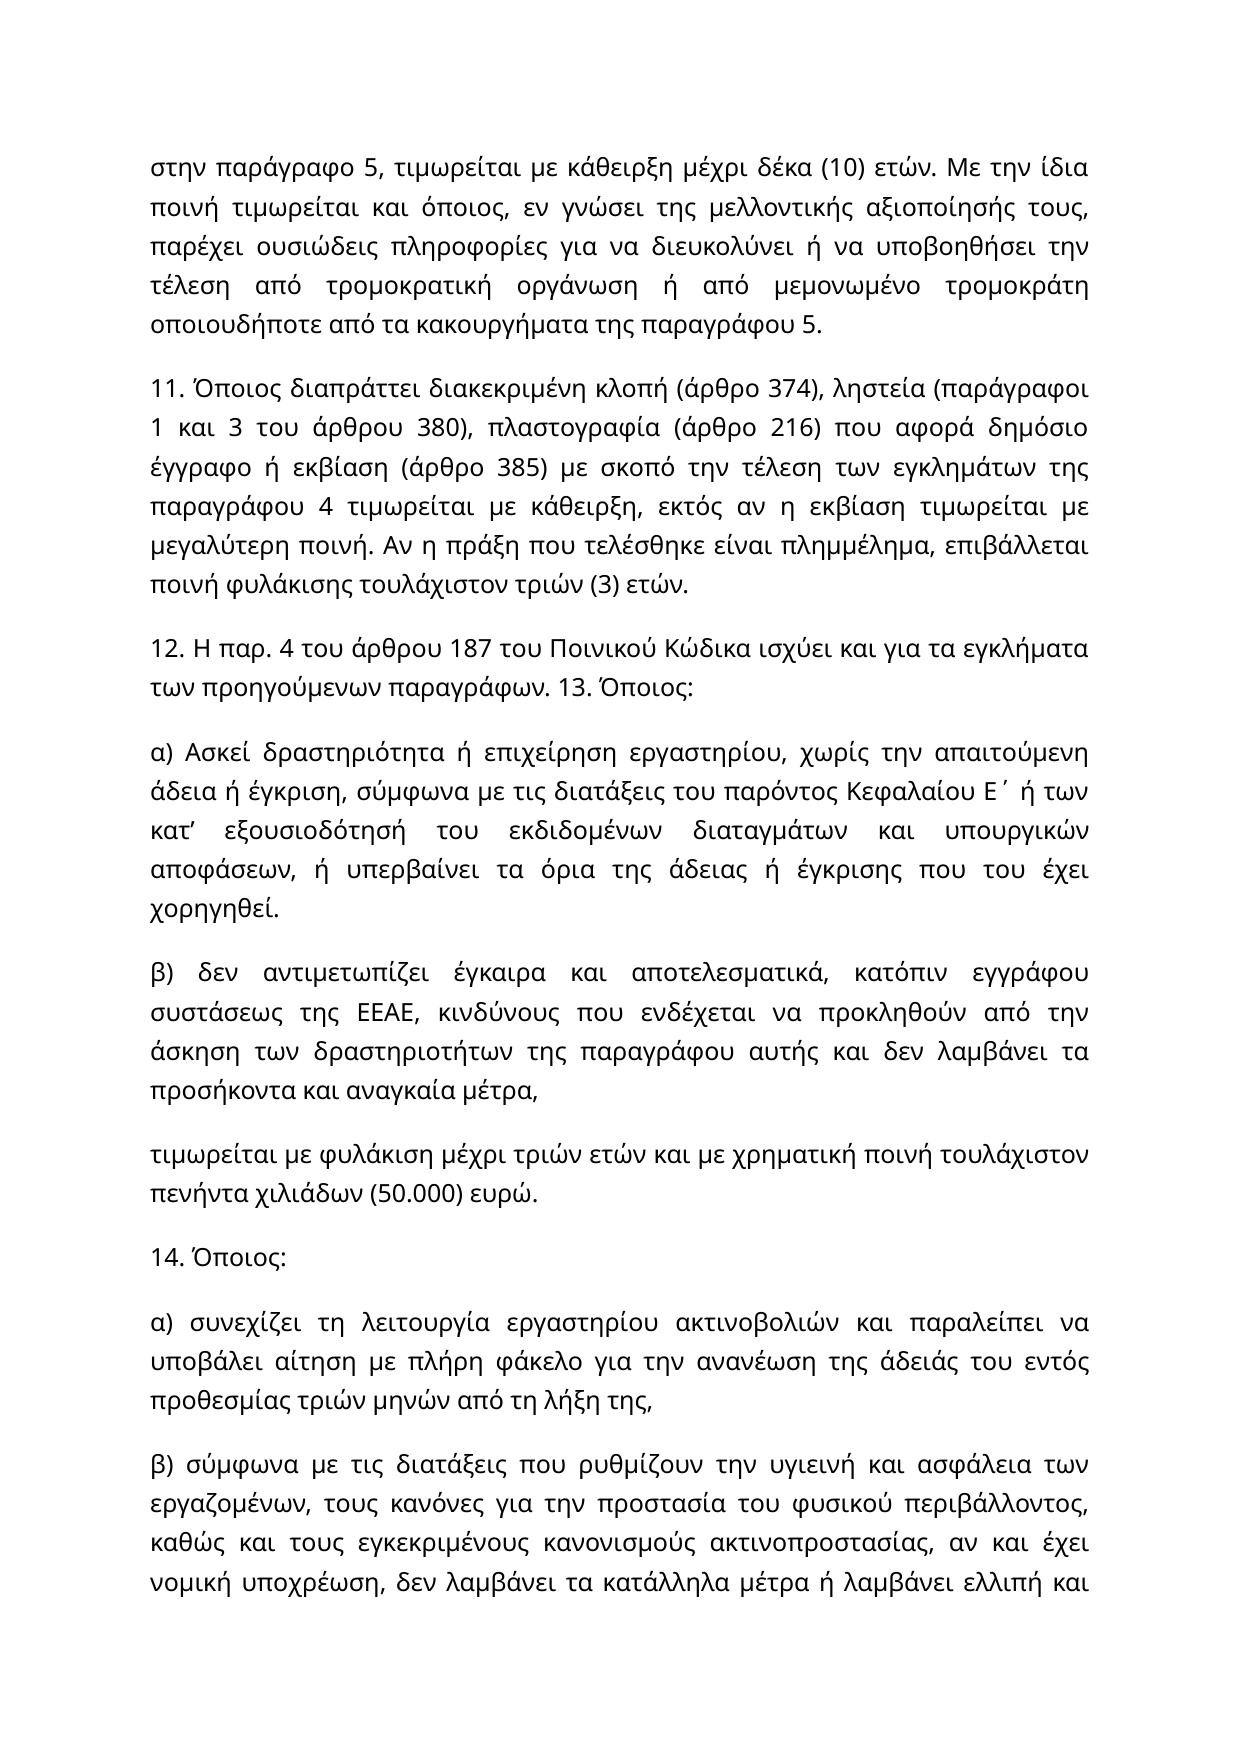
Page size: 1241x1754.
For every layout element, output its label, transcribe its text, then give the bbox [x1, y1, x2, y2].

text β) σύμφωνα με τις διατάξεις που ρυθμίζουν την υγιεινή και ασφάλεια των εργαζομένων, τους κανόνες για την προστασία του φυσικού περιβάλλοντος, καθώς και τους εγκεκριμένους κανονισμούς ακτινοπροστασίας, αν και έχει νομική υποχρέωση, δεν λαμβάνει τα κατάλληλα μέτρα ή λαμβάνει ελλιπή και [150, 1447, 1090, 1598]
text 11. Όποιος διαπράττει διακεκριμένη κλοπή (άρθρο 374), ληστεία (παράγραφοι 1 και 3 του άρθρου 380), πλαστογραφία (άρθρο 216) που αφορά δημόσιο έγγραφο ή εκβίαση (άρθρο 385) με σκοπό την τέλεση των εγκλημάτων της παραγράφου 4 τιμωρείται με κάθειρξη, εκτός αν η εκβίαση τιμωρείται με μεγαλύτερη ποινή. Αν η πράξη που τελέσθηκε είναι πλημμέλημα, επιβάλλεται ποινή φυλάκισης τουλάχιστον τριών (3) ετών. [150, 371, 1090, 601]
text 14. Όποιος: [150, 1240, 1090, 1274]
text τιμωρείται με φυλάκιση μέχρι τριών ετών και με χρηματική ποινή τουλάχιστον πενήντα χιλιάδων (50.000) ευρώ. [150, 1137, 1090, 1210]
text β) δεν αντιμετωπίζει έγκαιρα και αποτελεσματικά, κατόπιν εγγράφου συστάσεως της ΕΕΑΕ, κινδύνους που ενδέχεται να προκληθούν από την άσκηση των δραστηριοτήτων της παραγράφου αυτής και δεν λαμβάνει τα προσήκοντα και αναγκαία μέτρα, [150, 955, 1090, 1107]
text α) συνεχίζει τη λειτουργία εργαστηρίου ακτινοβολιών και παραλείπει να υποβάλει αίτηση με πλήρη φάκελο για την ανανέωση της άδειάς του εντός προθεσμίας τριών μηνών από τη λήξη της, [150, 1304, 1090, 1417]
text 12. Η παρ. 4 του άρθρου 187 του Ποινικού Κώδικα ισχύει και για τα εγκλήματα των προηγούμενων παραγράφων. 13. Όποιος: [150, 631, 1090, 704]
text στην παράγραφο 5, τιμωρείται με κάθειρξη μέχρι δέκα (10) ετών. Με την ίδια ποινή τιμωρείται και όποιος, εν γνώσει της μελλοντικής αξιοποίησής τους, παρέχει ουσιώδεις πληροφορίες για να διευκολύνει ή να υποβοηθήσει την τέλεση από τρομοκρατική οργάνωση ή από μεμονωμένο τρομοκράτη οποιουδήποτε από τα κακουργήματα της παραγράφου 5. [150, 150, 1090, 341]
text α) Ασκεί δραστηριότητα ή επιχείρηση εργαστηρίου, χωρίς την απαιτούμενη άδεια ή έγκριση, σύμφωνα με τις διατάξεις του παρόντος Κεφαλαίου Ε΄ ή των κατ’ εξουσιοδότησή του εκδιδομένων διαταγμάτων και υπουργικών αποφάσεων, ή υπερβαίνει τα όρια της άδειας ή έγκρισης που του έχει χορηγηθεί. [150, 734, 1090, 925]
